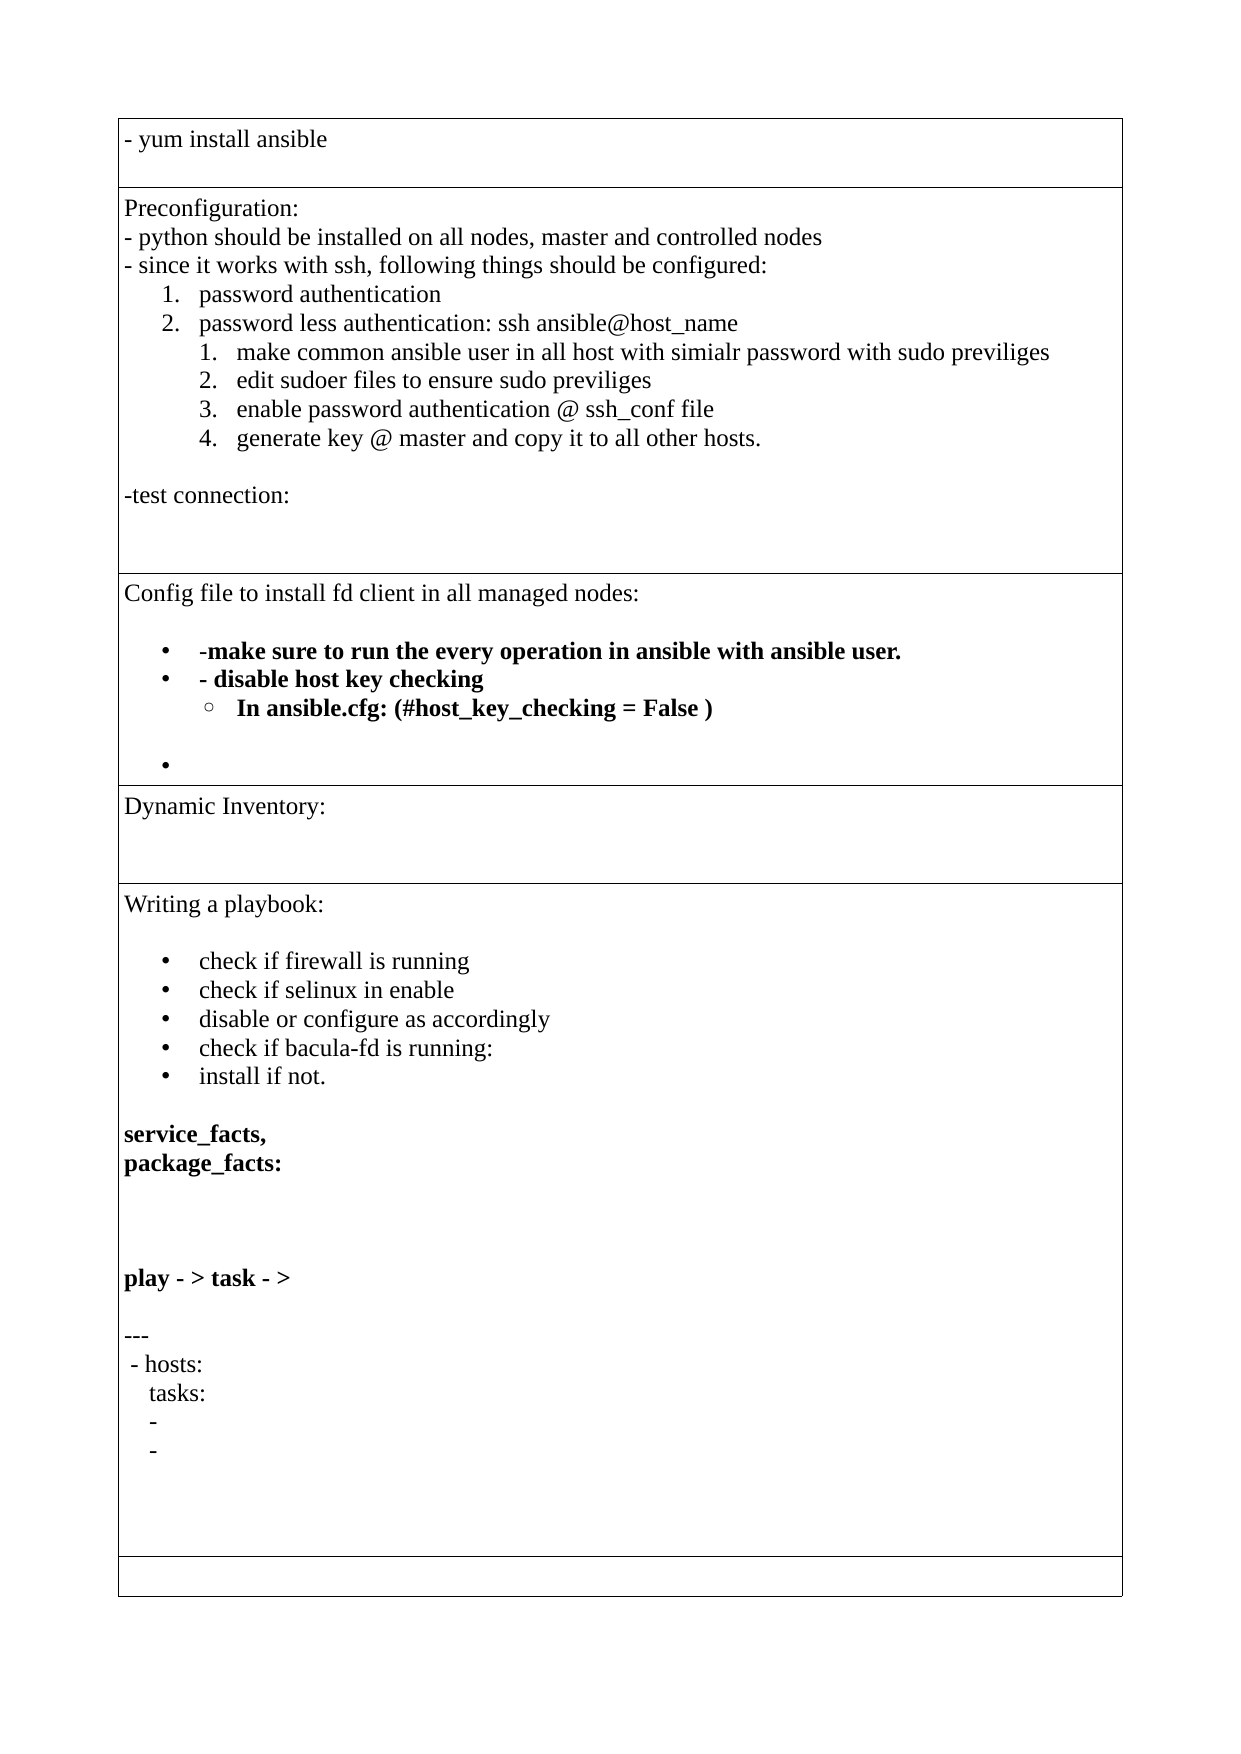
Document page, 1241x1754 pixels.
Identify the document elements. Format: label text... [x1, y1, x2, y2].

table_cell Preconfiguration: - python should be installed on all nodes, master and controlled nodes - since it works with ssh, following things should be configured: password authentication password less authentication: ssh ansible@host_name make common ansible user in all host with simialr password with sudo previliges edit sudoer files to ensure sudo previliges enable password authentication @ ssh_conf file generate key @ master and copy it to all other hosts. -test connection: [119, 188, 1122, 572]
table_cell - yum install ansible [119, 119, 1122, 187]
table_cell Writing a playbook: check if firewall is running check if selinux in enable disable or configure as accordingly check if bacula-fd is running: install if not. service_facts, package_facts: play - > task - > --- - hosts: tasks: - - [119, 884, 1122, 1556]
table_cell Config file to install fd client in all managed nodes: -make sure to run the every operation in ansible with ansible user. - disable host key checking In ansible.cfg: (#host_key_checking = False ) [119, 574, 1122, 785]
table_cell [119, 1557, 1122, 1596]
table_cell Dynamic Inventory: [119, 786, 1122, 883]
